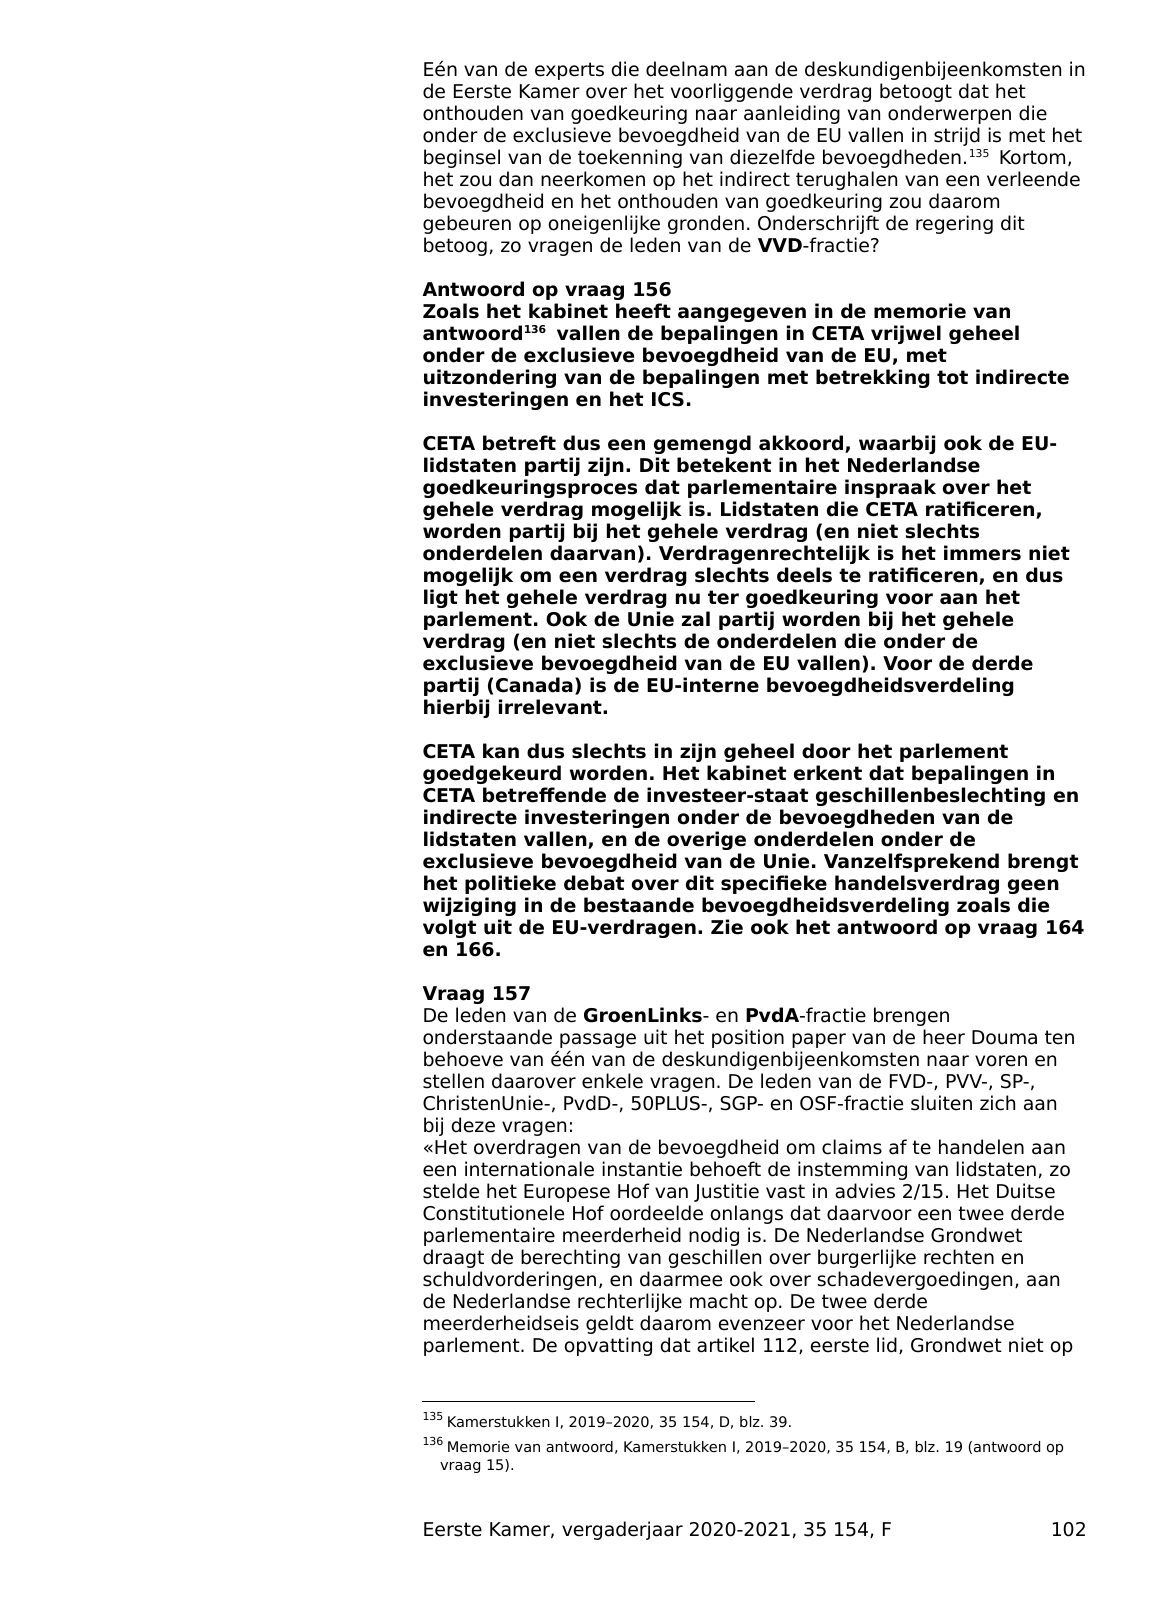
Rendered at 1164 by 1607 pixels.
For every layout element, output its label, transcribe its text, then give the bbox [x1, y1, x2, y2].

text Vraag 157 [422, 983, 1087, 1005]
text Eén van de experts die deelnam aan de deskundigenbijeenkomsten in de Eerste Kamer over het voorliggende verdrag betoogt dat het onthouden van goedkeuring naar aanleiding van onderwerpen die onder de exclusieve bevoegdheid van de EU vallen in strijd is met het beginsel van de toekenning van diezelfde bevoegdheden. Kortom, het zou dan neerkomen op het indirect terughalen van een verleende bevoegdheid en het onthouden van goedkeuring zou daarom gebeuren op oneigenlijke gronden. Onderschrijft de regering dit betoog, zo vragen de leden van de VVD-fractie? [422, 59, 1087, 257]
text CETA betreft dus een gemengd akkoord, waarbij ook de EU-lidstaten partij zijn. Dit betekent in het Nederlandse goedkeuringsproces dat parlementaire inspraak over het gehele verdrag mogelijk is. Lidstaten die CETA ratificeren, worden partij bij het gehele verdrag (en niet slechts onderdelen daarvan). Verdragenrechtelijk is het immers niet mogelijk om een verdrag slechts deels te ratificeren, en dus ligt het gehele verdrag nu ter goedkeuring voor aan het parlement. Ook de Unie zal partij worden bij het gehele verdrag (en niet slechts de onderdelen die onder de exclusieve bevoegdheid van de EU vallen). Voor de derde partij (Canada) is de EU-interne bevoegdheidsverdeling hierbij irrelevant. [422, 433, 1087, 719]
text «Het overdragen van de bevoegdheid om claims af te handelen aan een internationale instantie behoeft de instemming van lidstaten, zo stelde het Europese Hof van Justitie vast in advies 2/15. Het Duitse Constitutionele Hof oordeelde onlangs dat daarvoor een twee derde parlementaire meerderheid nodig is. De Nederlandse Grondwet draagt de berechting van geschillen over burgerlijke rechten en schuldvorderingen, en daarmee ook over schadevergoedingen, aan de Nederlandse rechterlijke macht op. De twee derde meerderheidseis geldt daarom evenzeer voor het Nederlandse parlement. De opvatting dat artikel 112, eerste lid, Grondwet niet op [422, 1137, 1087, 1357]
text Kamerstukken I, 2019–2020, 35 154, D, blz. 39. [422, 1410, 1087, 1432]
text Memorie van antwoord, Kamerstukken I, 2019–2020, 35 154, B, blz. 19 (antwoord op vraag 15). [422, 1435, 1087, 1474]
text CETA kan dus slechts in zijn geheel door het parlement goedgekeurd worden. Het kabinet erkent dat bepalingen in CETA betreffende de investeer-staat geschillenbeslechting en indirecte investeringen onder de bevoegdheden van de lidstaten vallen, en de overige onderdelen onder de exclusieve bevoegdheid van de Unie. Vanzelfsprekend brengt het politieke debat over dit specifieke handelsverdrag geen wijziging in de bestaande bevoegdheidsverdeling zoals die volgt uit de EU-verdragen. Zie ook het antwoord op vraag 164 en 166. [422, 741, 1087, 961]
text Zoals het kabinet heeft aangegeven in de memorie van antwoord vallen de bepalingen in CETA vrijwel geheel onder de exclusieve bevoegdheid van de EU, met uitzondering van de bepalingen met betrekking tot indirecte investeringen en het ICS. [422, 301, 1087, 411]
text Antwoord op vraag 156 [422, 279, 1087, 301]
text De leden van de GroenLinks- en PvdA-fractie brengen onderstaande passage uit het position paper van de heer Douma ten behoeve van één van de deskundigenbijeenkomsten naar voren en stellen daarover enkele vragen. De leden van de FVD-, PVV-, SP-, ChristenUnie-, PvdD-, 50PLUS-, SGP- en OSF-fractie sluiten zich aan bij deze vragen: [422, 1005, 1087, 1137]
